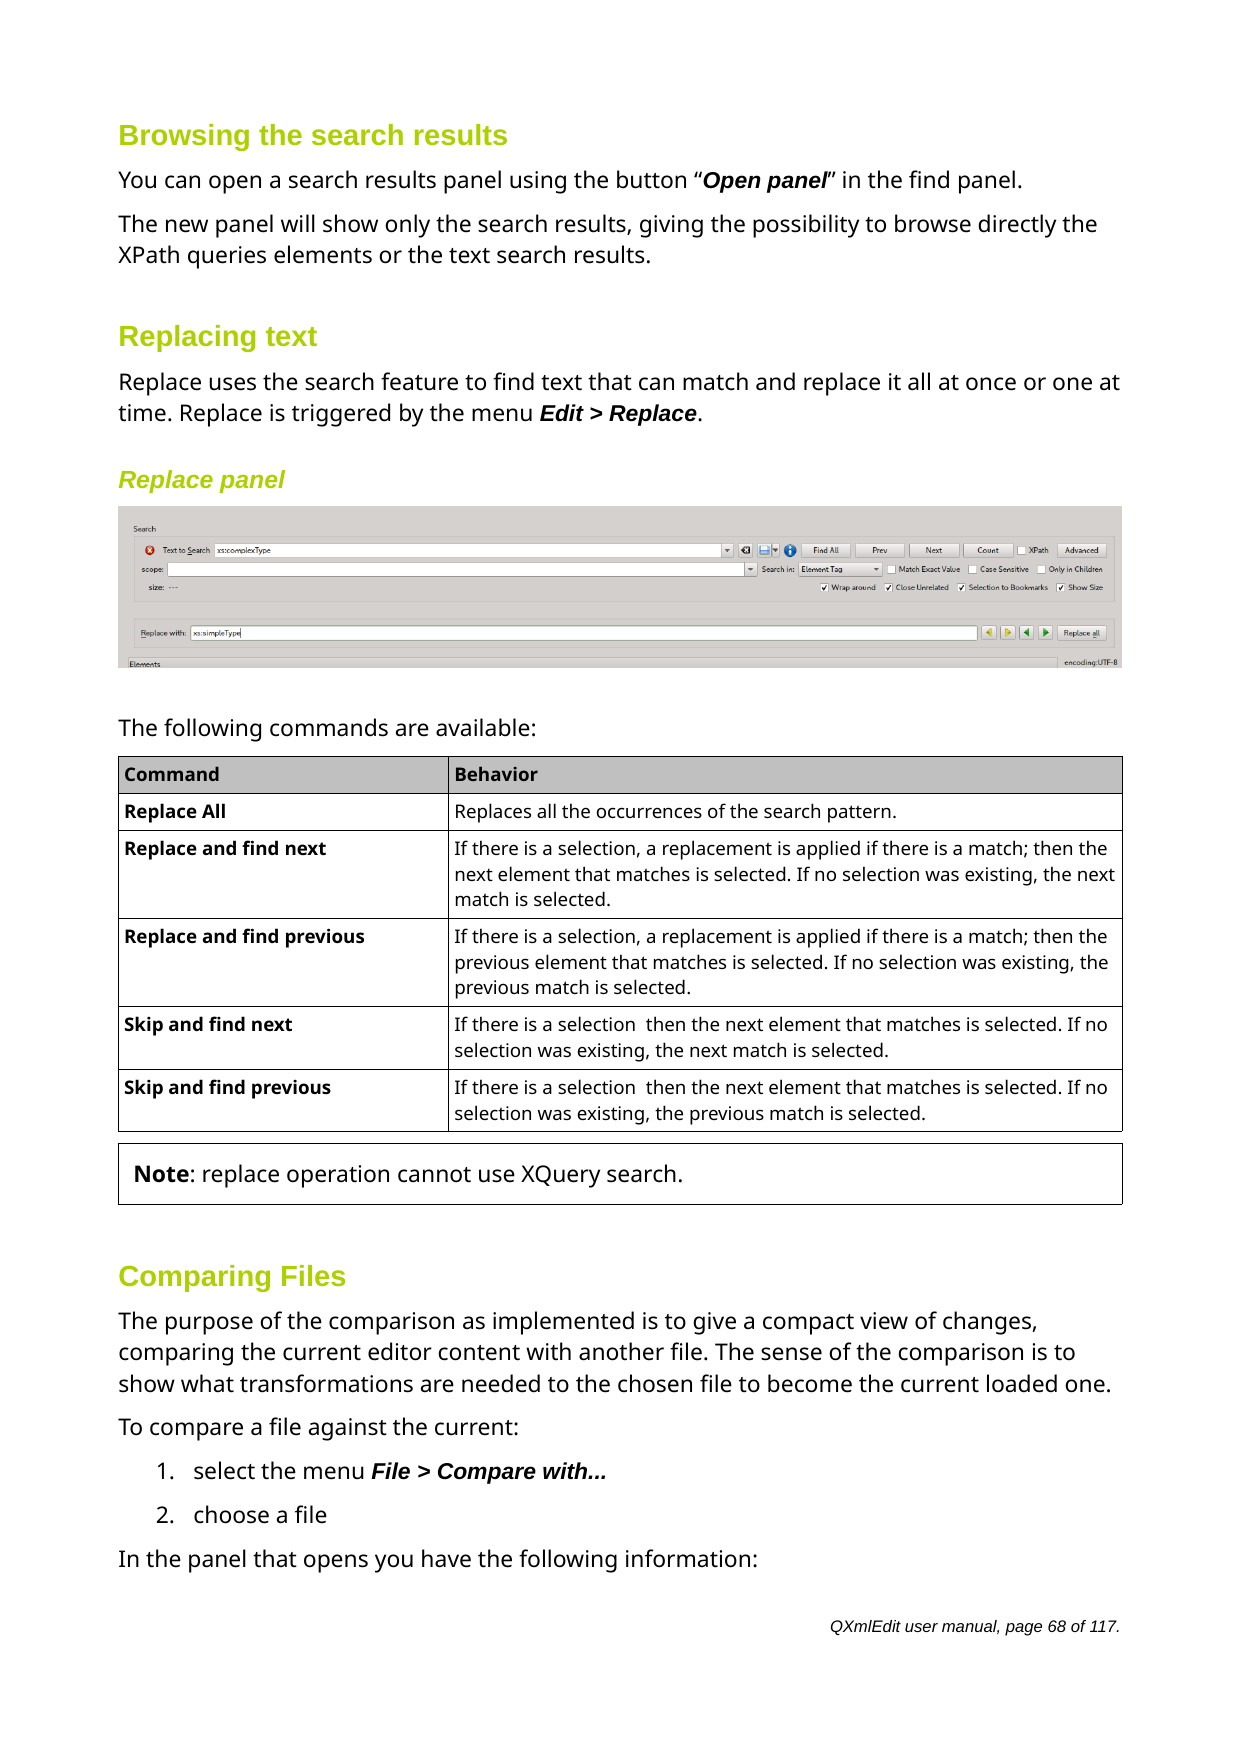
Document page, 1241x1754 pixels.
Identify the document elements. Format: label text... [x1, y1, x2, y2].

text Replace uses the search feature to find text that can match and replace it all at once or one at time. Replace is triggered by the menu Edit > Replace. [118, 365, 1122, 428]
subtitle Browsing the search results [118, 118, 1122, 152]
table_cell If there is a selection then the next element that matches is selected. If no selection was existing, the next match is selected. [449, 1007, 1122, 1068]
list select the menu File > Compare with... [156, 1455, 1122, 1486]
table_cell If there is a selection, a replacement is applied if there is a match; then the next element that matches is selected. If no selection was existing, the next match is selected. [449, 831, 1122, 918]
text To compare a file against the current: [118, 1411, 1122, 1442]
table_cell Replace and find previous [119, 919, 448, 1006]
text In the panel that opens you have the following information: [118, 1542, 1122, 1574]
text The following commands are available: [118, 712, 1122, 743]
table_cell Skip and find previous [119, 1070, 448, 1131]
table_cell Replace and find next [119, 831, 448, 918]
subtitle Replace panel [118, 465, 1122, 494]
table_cell Skip and find next [119, 1007, 448, 1068]
text You can open a search results panel using the button “Open panel” in the find panel. [118, 164, 1122, 195]
subtitle Comparing Files [118, 1259, 1122, 1293]
table_header Command [119, 757, 448, 793]
table_cell If there is a selection then the next element that matches is selected. If no selection was existing, the previous match is selected. [449, 1070, 1122, 1131]
picture [118, 506, 1122, 668]
text The new panel will show only the search results, giving the possibility to browse directly the XPath queries elements or the text search results. [118, 208, 1122, 270]
table_header Behavior [449, 757, 1122, 793]
table_cell If there is a selection, a replacement is applied if there is a match; then the previous element that matches is selected. If no selection was existing, the previous match is selected. [449, 919, 1122, 1006]
subtitle Replacing text [118, 319, 1122, 353]
list choose a file [156, 1499, 1122, 1530]
table_cell Replace All [119, 794, 448, 830]
text The purpose of the comparison as implemented is to give a compact view of changes, comparing the current editor content with another file. The sense of the comparison is to show what transformations are needed to the chosen file to become the current loaded one. [118, 1305, 1122, 1399]
table_cell Replaces all the occurrences of the search pattern. [449, 794, 1122, 830]
text Note: replace operation cannot use XQuery search. [119, 1144, 1122, 1204]
